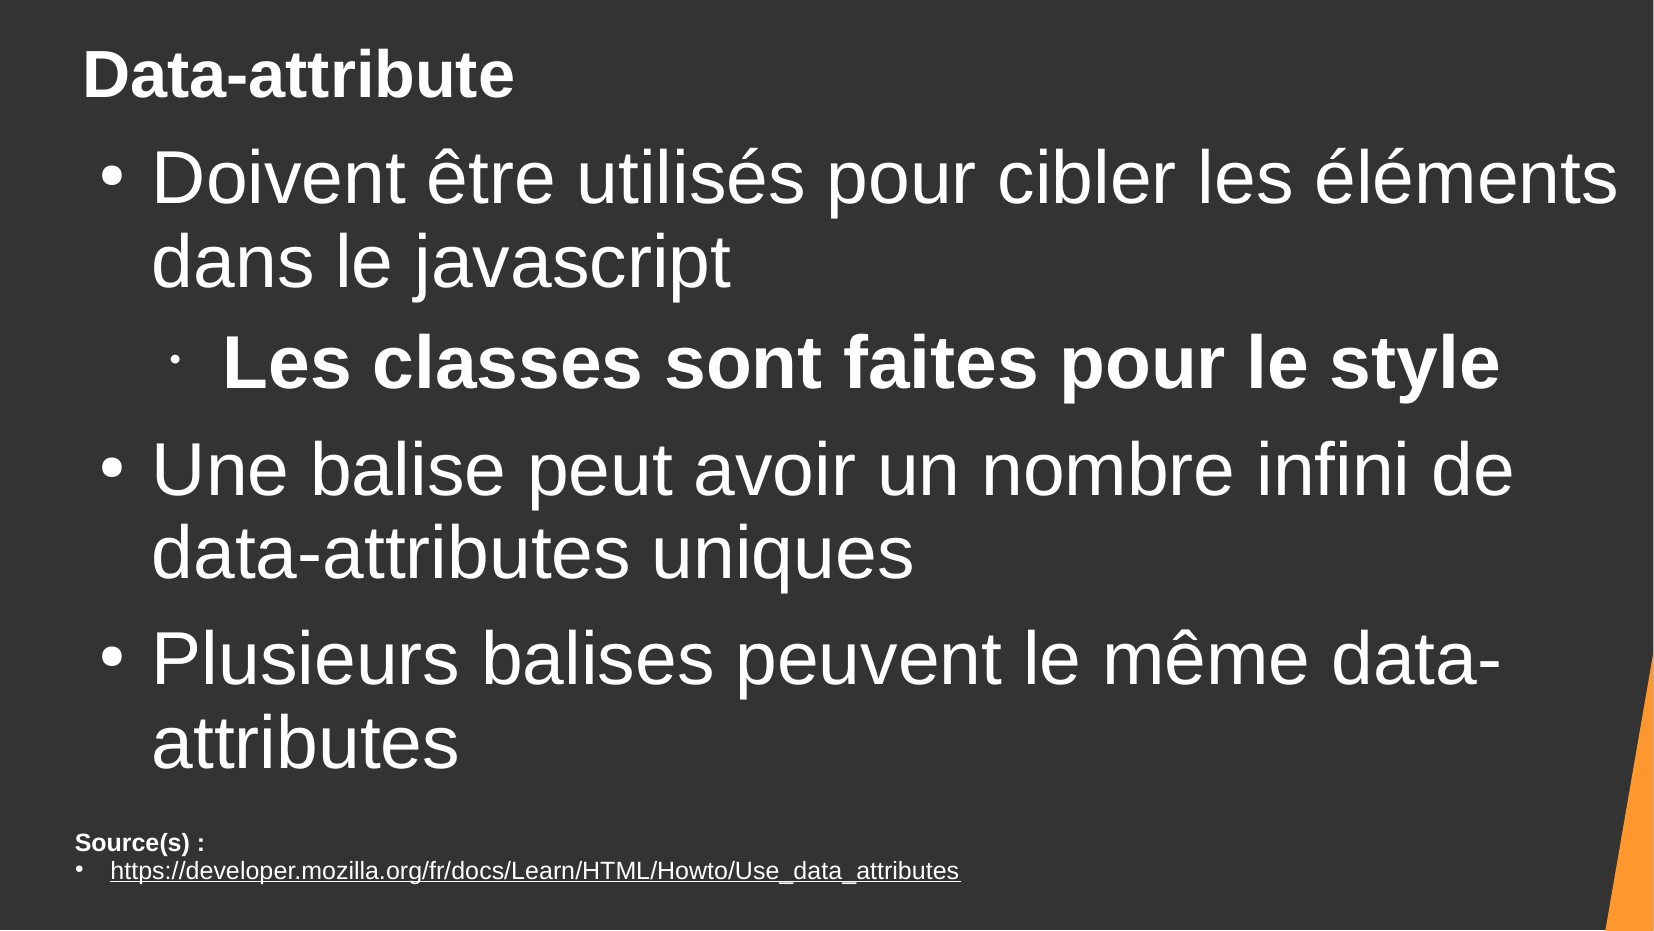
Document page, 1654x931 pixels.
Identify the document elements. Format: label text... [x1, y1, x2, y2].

text_box [1605, 648, 1654, 931]
title Data-attribute [82, 37, 1571, 114]
text_box Source(s) : https://developer.mozilla.org/fr/docs/Learn/HTML/Howto/Use_data_attributes [60, 820, 1583, 920]
list Doivent être utilisés pour cibler les éléments dans le javascript Les classes sont faites pour le style Une balise peut avoir un nombre infini de data-attributes uniques Plusieurs balises peuvent le même data-attributes [80, 135, 1620, 792]
